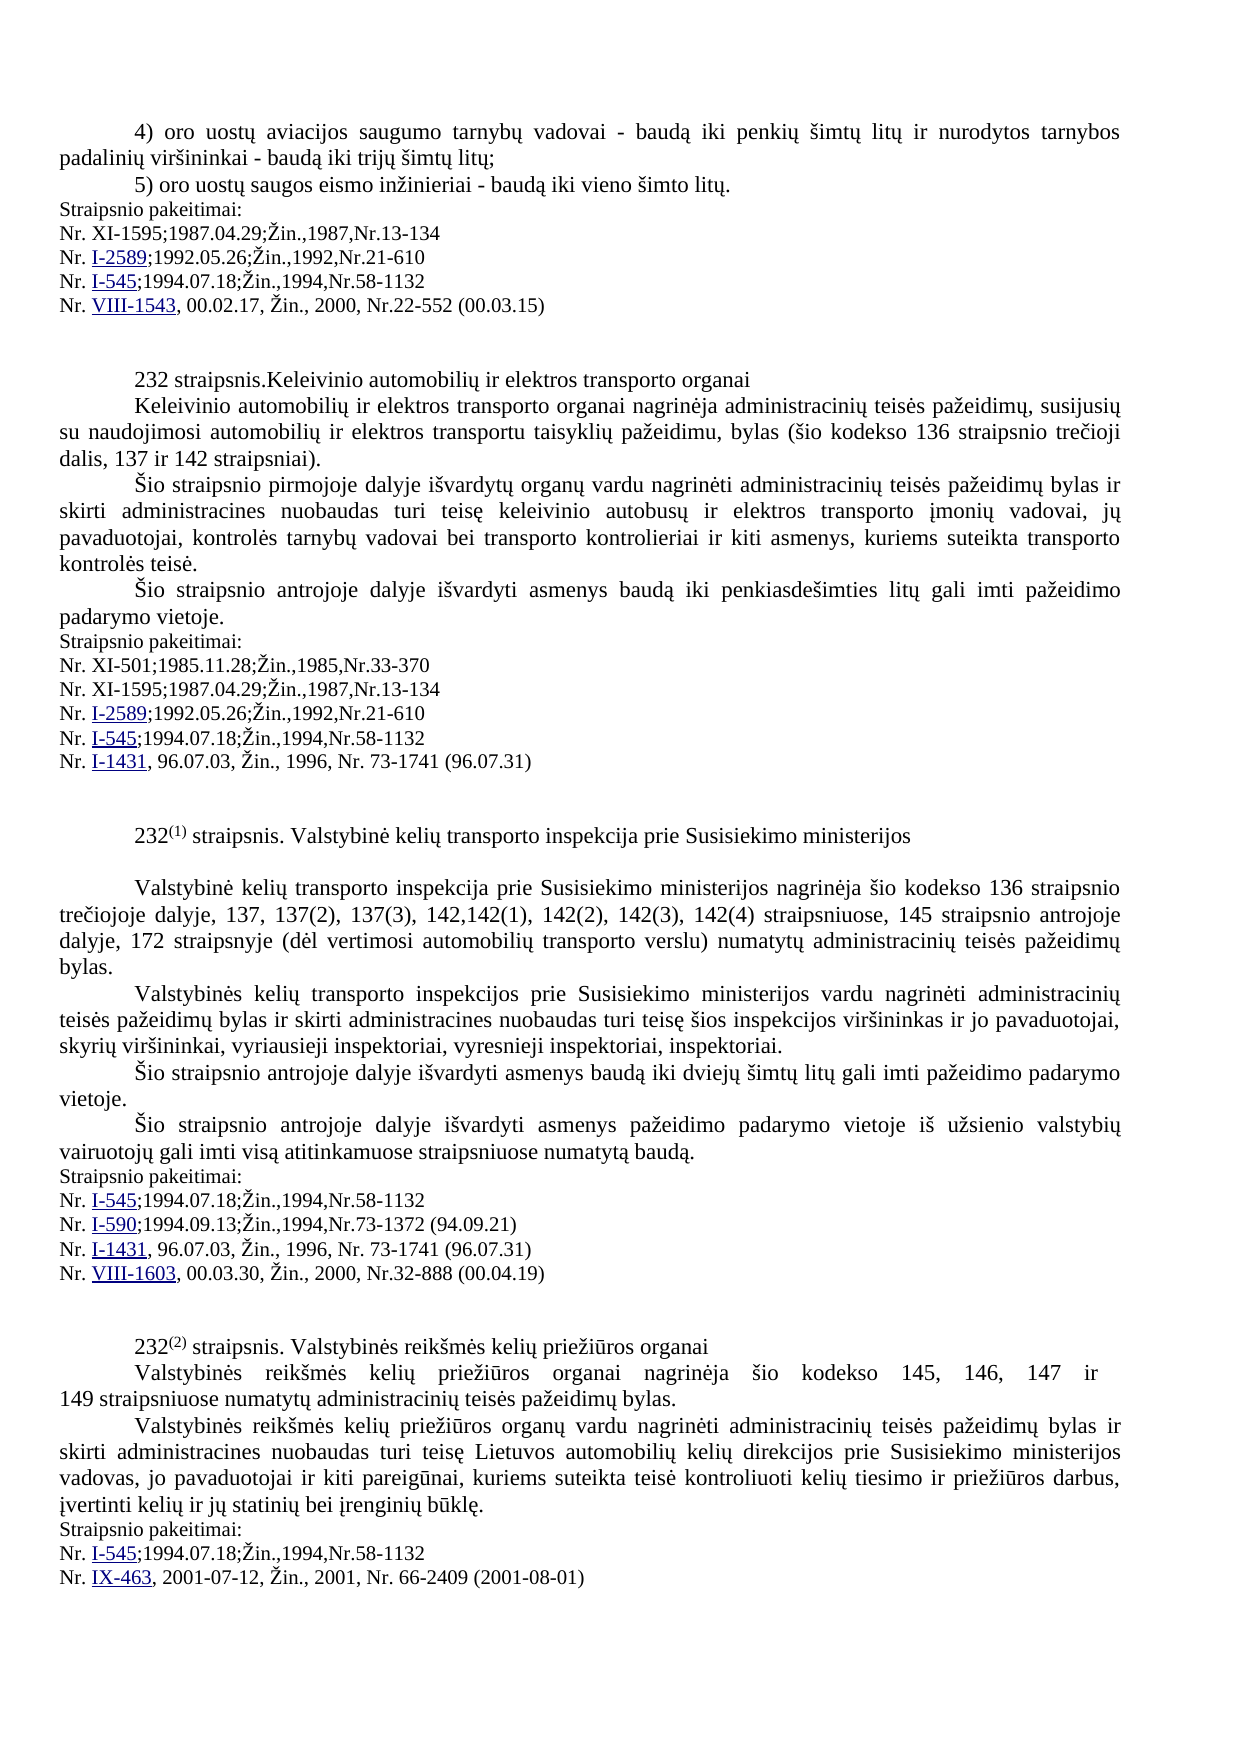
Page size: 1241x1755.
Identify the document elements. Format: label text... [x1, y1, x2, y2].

text 5) oro uostų saugos eismo inžinieriai - baudą iki vieno šimto litų. [59, 171, 1122, 197]
text Nr. I-545;1994.07.18;Žin.,1994,Nr.58-1132 [59, 725, 1122, 749]
text Nr. I-1431, 96.07.03, Žin., 1996, Nr. 73-1741 (96.07.31) [59, 1236, 1122, 1261]
text Nr. IX-463, 2001-07-12, Žin., 2001, Nr. 66-2409 (2001-08-01) [59, 1565, 1122, 1589]
text Valstybinė kelių transporto inspekcija prie Susisiekimo ministerijos nagrinėja šio kodekso 136 straipsnio trečiojoje dalyje, 137, 137(2), 137(3), 142,142(1), 142(2), 142(3), 142(4) straipsniuose, 145 straipsnio antrojoje dalyje, 172 straipsnyje (dėl vertimosi automobilių transporto verslu) numatytų administracinių teisės pažeidimų bylas. [59, 874, 1122, 980]
text Nr. I-590;1994.09.13;Žin.,1994,Nr.73-1372 (94.09.21) [59, 1212, 1122, 1236]
text Valstybinės kelių transporto inspekcijos prie Susisiekimo ministerijos vardu nagrinėti administracinių teisės pažeidimų bylas ir skirti administracines nuobaudas turi teisę šios inspekcijos viršininkas ir jo pavaduotojai, skyrių viršininkai, vyriausieji inspektoriai, vyresnieji inspektoriai, inspektoriai. [59, 980, 1122, 1059]
text Nr. VIII-1603, 00.03.30, Žin., 2000, Nr.32-888 (00.04.19) [59, 1261, 1122, 1284]
text Nr. XI-501;1985.11.28;Žin.,1985,Nr.33-370 [59, 653, 1122, 677]
text Straipsnio pakeitimai: [59, 629, 1122, 653]
text Šio straipsnio antrojoje dalyje išvardyti asmenys baudą iki dviejų šimtų litų gali imti pažeidimo padarymo vietoje. [59, 1059, 1122, 1112]
text Valstybinės reikšmės kelių priežiūros organų vardu nagrinėti administracinių teisės pažeidimų bylas ir skirti administracines nuobaudas turi teisę Lietuvos automobilių kelių direkcijos prie Susisiekimo ministerijos vadovas, jo pavaduotojai ir kiti pareigūnai, kuriems suteikta teisė kontroliuoti kelių tiesimo ir priežiūros darbus, įvertinti kelių ir jų statinių bei įrenginių būklę. [59, 1412, 1122, 1517]
text 232 straipsnis.Keleivinio automobilių ir elektros transporto organai [59, 366, 1122, 392]
text Nr. VIII-1543, 00.02.17, Žin., 2000, Nr.22-552 (00.03.15) [59, 293, 1122, 317]
text 4) oro uostų aviacijos saugumo tarnybų vadovai - baudą iki penkių šimtų litų ir nurodytos tarnybos padalinių viršininkai - baudą iki trijų šimtų litų; [59, 118, 1122, 171]
text Nr. I-545;1994.07.18;Žin.,1994,Nr.58-1132 [59, 269, 1122, 293]
text Keleivinio automobilių ir elektros transporto organai nagrinėja administracinių teisės pažeidimų, susijusių su naudojimosi automobilių ir elektros transportu taisyklių pažeidimu, bylas (šio kodekso 136 straipsnio trečioji dalis, 137 ir 142 straipsniai). [59, 392, 1122, 471]
text Valstybinės reikšmės kelių priežiūros organai nagrinėja šio kodekso 145, 146, 147 ir 149 straipsniuose numatytų administracinių teisės pažeidimų bylas. [59, 1359, 1122, 1412]
text Šio straipsnio antrojoje dalyje išvardyti asmenys baudą iki penkiasdešimties litų gali imti pažeidimo padarymo vietoje. [59, 576, 1122, 629]
text Nr. I-545;1994.07.18;Žin.,1994,Nr.58-1132 [59, 1541, 1122, 1565]
text Nr. I-2589;1992.05.26;Žin.,1992,Nr.21-610 [59, 701, 1122, 725]
text Šio straipsnio antrojoje dalyje išvardyti asmenys pažeidimo padarymo vietoje iš užsienio valstybių vairuotojų gali imti visą atitinkamuose straipsniuose numatytą baudą. [59, 1112, 1122, 1164]
text 232(2) straipsnis. Valstybinės reikšmės kelių priežiūros organai [59, 1333, 1122, 1359]
text Nr. I-2589;1992.05.26;Žin.,1992,Nr.21-610 [59, 245, 1122, 269]
text Nr. I-545;1994.07.18;Žin.,1994,Nr.58-1132 [59, 1188, 1122, 1212]
text Nr. XI-1595;1987.04.29;Žin.,1987,Nr.13-134 [59, 677, 1122, 701]
text Straipsnio pakeitimai: [59, 1517, 1122, 1541]
text Nr. XI-1595;1987.04.29;Žin.,1987,Nr.13-134 [59, 221, 1122, 245]
text Nr. I-1431, 96.07.03, Žin., 1996, Nr. 73-1741 (96.07.31) [59, 749, 1122, 773]
text 232(1) straipsnis. Valstybinė kelių transporto inspekcija prie Susisiekimo ministerijos [59, 822, 1122, 848]
text Straipsnio pakeitimai: [59, 197, 1122, 221]
text Straipsnio pakeitimai: [59, 1164, 1122, 1188]
text Šio straipsnio pirmojoje dalyje išvardytų organų vardu nagrinėti administracinių teisės pažeidimų bylas ir skirti administracines nuobaudas turi teisę keleivinio autobusų ir elektros transporto įmonių vadovai, jų pavaduotojai, kontrolės tarnybų vadovai bei transporto kontrolieriai ir kiti asmenys, kuriems suteikta transporto kontrolės teisė. [59, 471, 1122, 576]
